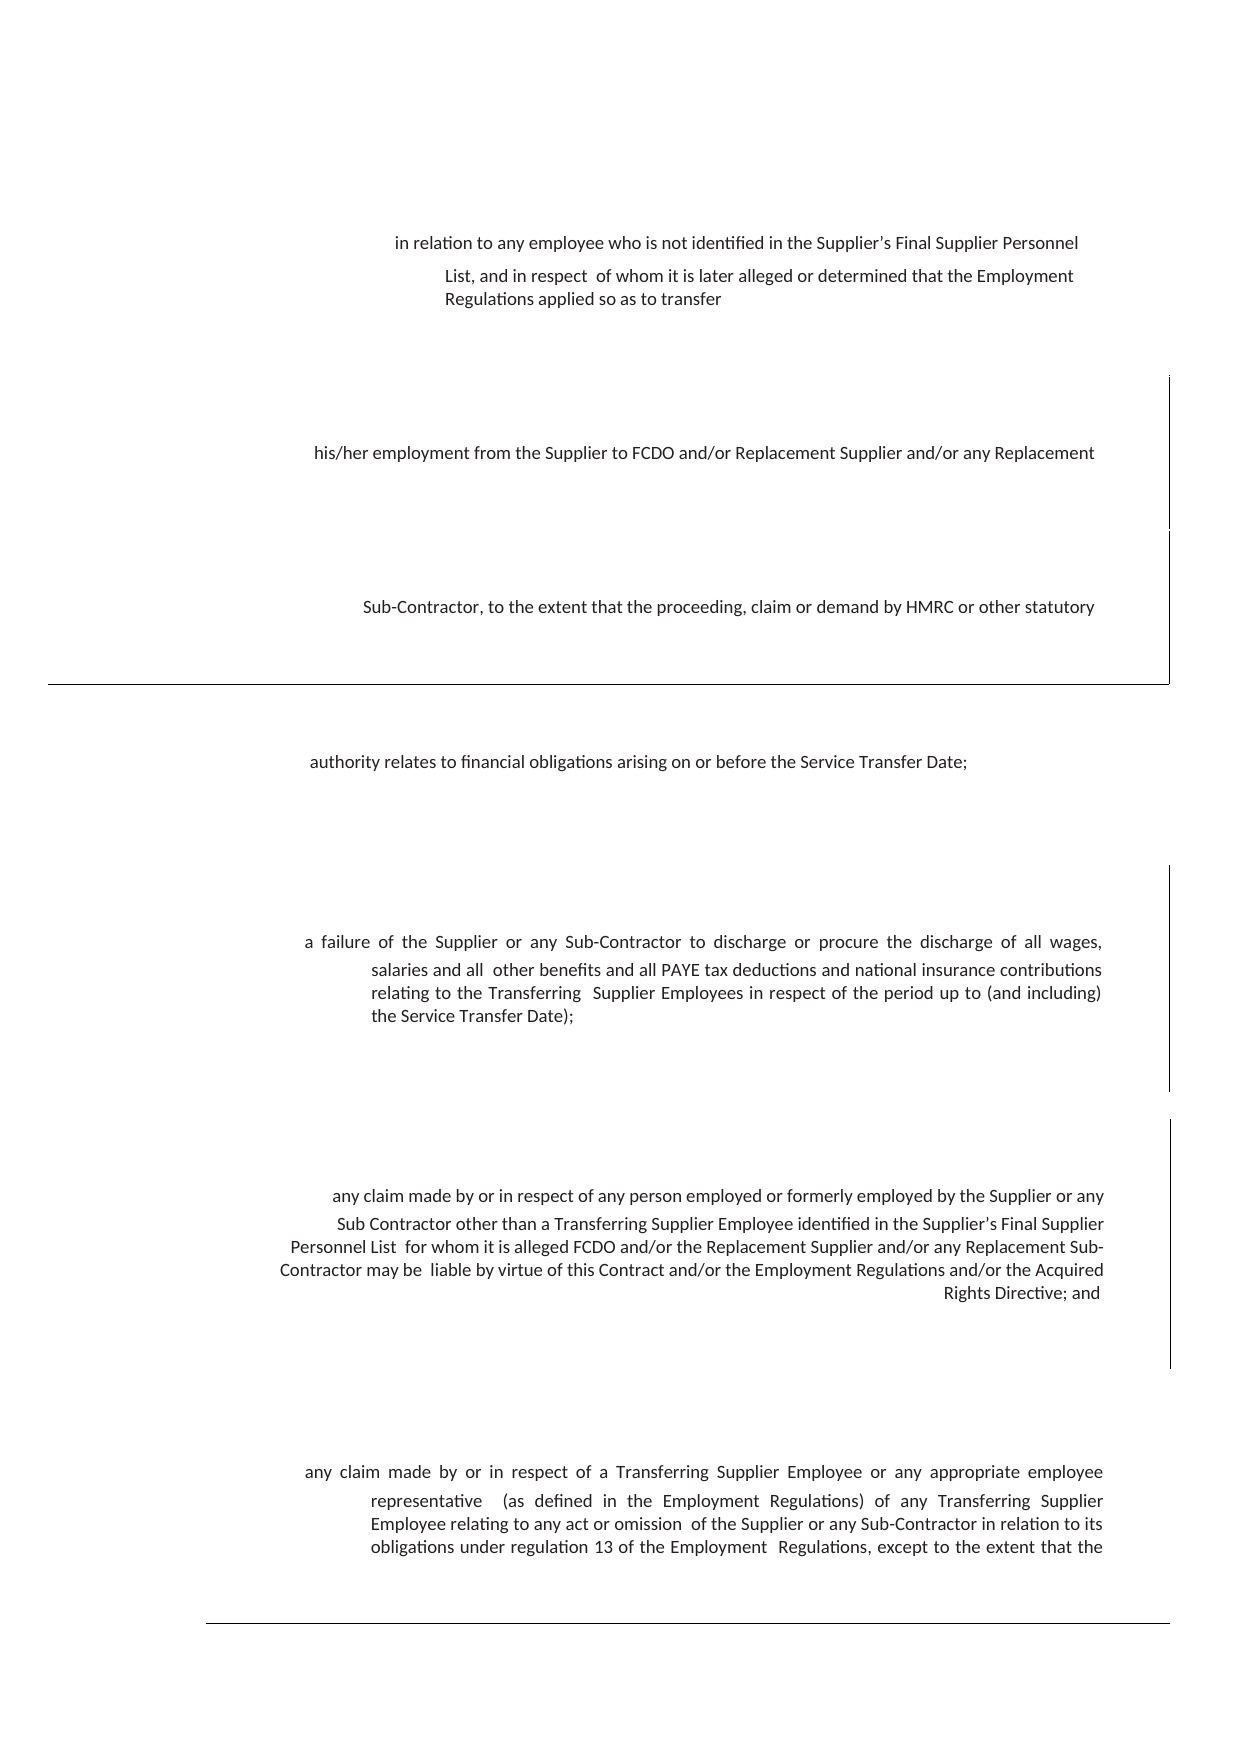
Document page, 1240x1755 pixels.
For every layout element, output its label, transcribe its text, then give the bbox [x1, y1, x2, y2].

text in relation to any employee who is not identified in the Supplier’s Final Supplier Personnel List, and in respect of whom it is later alleged or determined that the Employment Regulations applied so as to transfer [310, 168, 1169, 375]
text Sub-Contractor, to the extent that the proceeding, claim or demand by HMRC or other statutory [49, 532, 1168, 683]
text a failure of the Supplier or any Sub-Contractor to discharge or procure the discharge of all wages, salaries and all other benefits and all PAYE tax deductions and national insurance contributions relating to the Transferring Supplier Employees in respect of the period up to (and including) the Service Transfer Date); [207, 866, 1168, 1092]
text any claim made by or in respect of a Transferring Supplier Employee or any appropriate employee representative (as defined in the Employment Regulations) of any Transferring Supplier Employee relating to any act or omission of the Supplier or any Sub-Contractor in relation to its obligations under regulation 13 of the Employment Regulations, except to the extent that the [207, 1396, 1169, 1622]
text any claim made by or in respect of any person employed or formerly employed by the Supplier or any Sub Contractor other than a Transferring Supplier Employee identified in the Supplier’s Final Supplier Personnel List for whom it is alleged FCDO and/or the Replacement Supplier and/or any Replacement Sub-Contractor may be liable by virtue of this Contract and/or the Employment Regulations and/or the Acquired Rights Directive; and [207, 1120, 1169, 1369]
text his/her employment from the Supplier to FCDO and/or Replacement Supplier and/or any Replacement [49, 377, 1168, 529]
text authority relates to financial obligations arising on or before the Service Transfer Date; [49, 686, 1037, 838]
